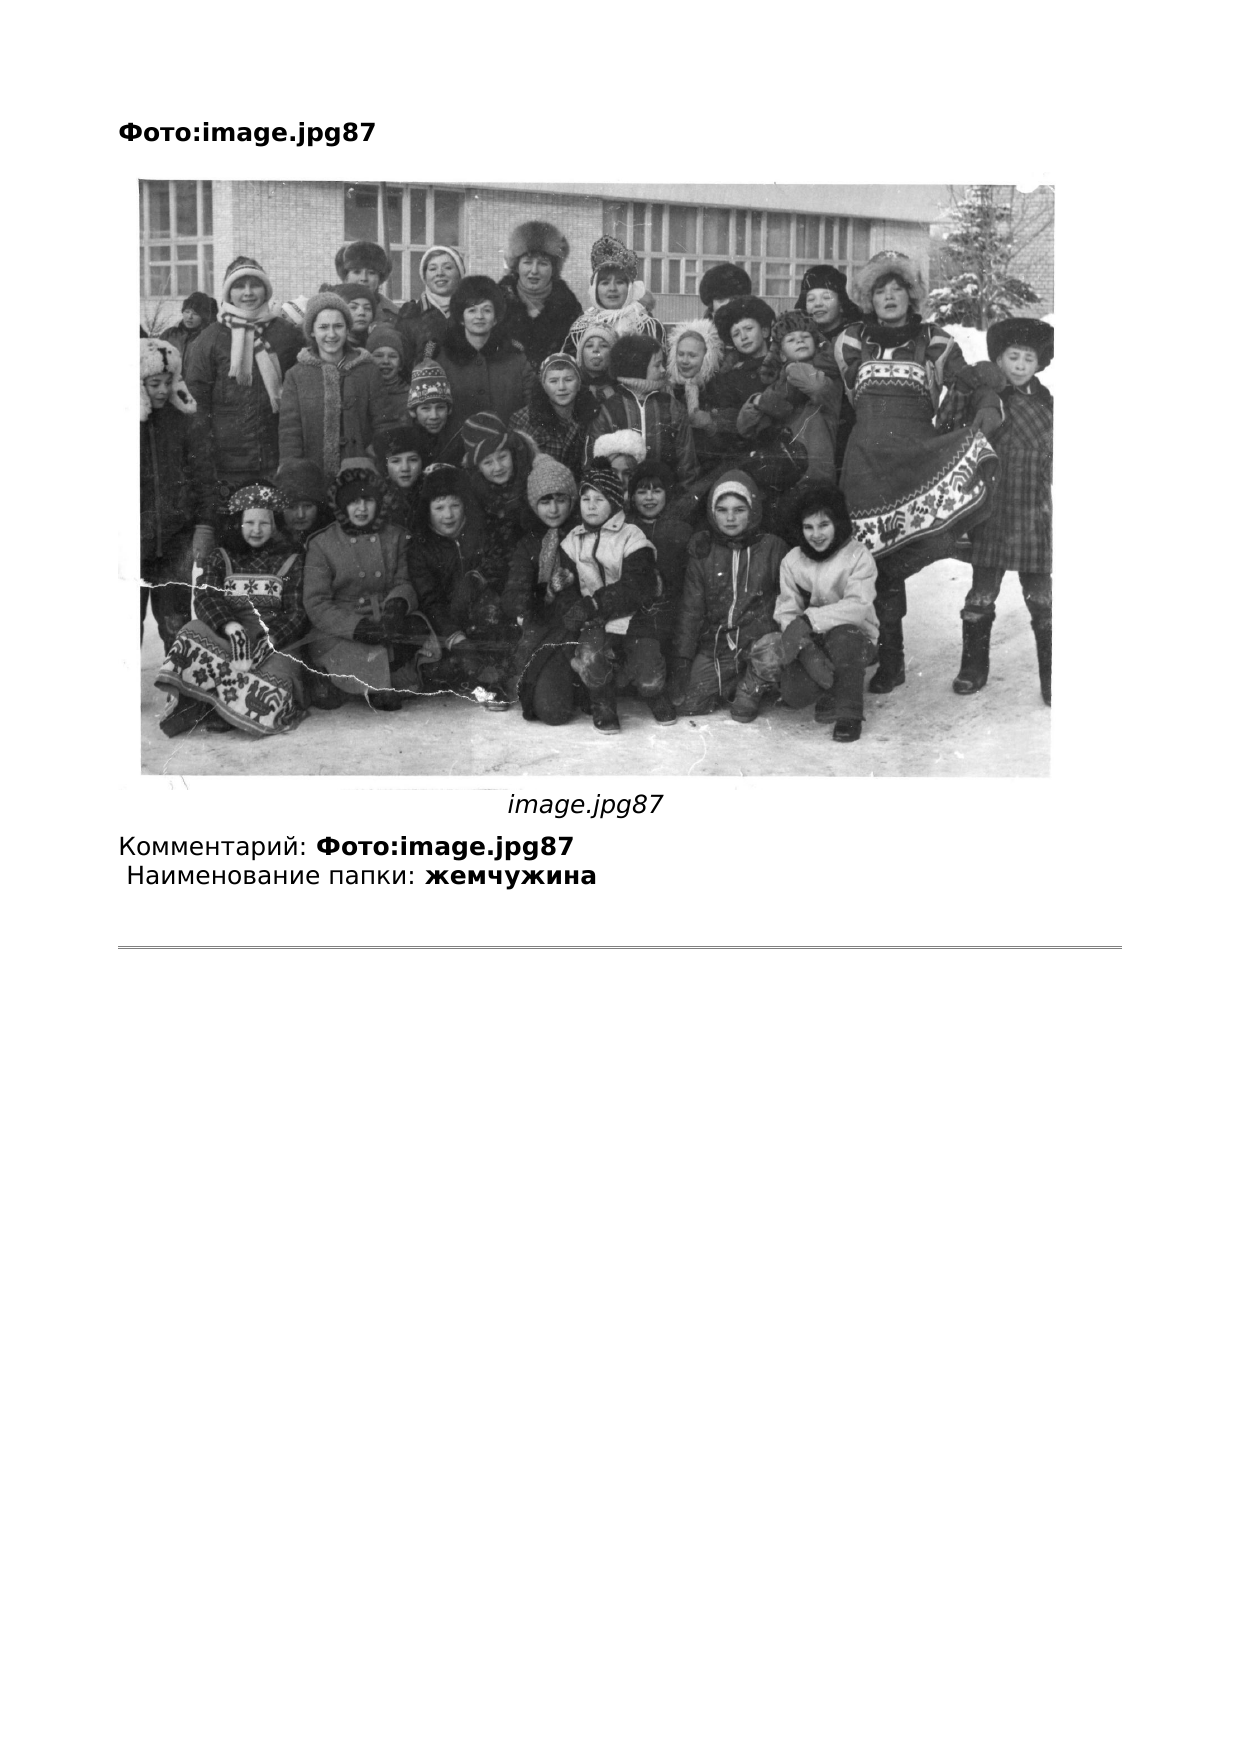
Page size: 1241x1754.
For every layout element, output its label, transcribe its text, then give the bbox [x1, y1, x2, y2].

subtitle Фото:image.jpg87 [118, 118, 1122, 147]
picture [118, 172, 1056, 790]
text Комментарий: Фото:image.jpg87 Наименование папки: жемчужина [118, 832, 1122, 919]
text image.jpg87 [118, 790, 1056, 819]
